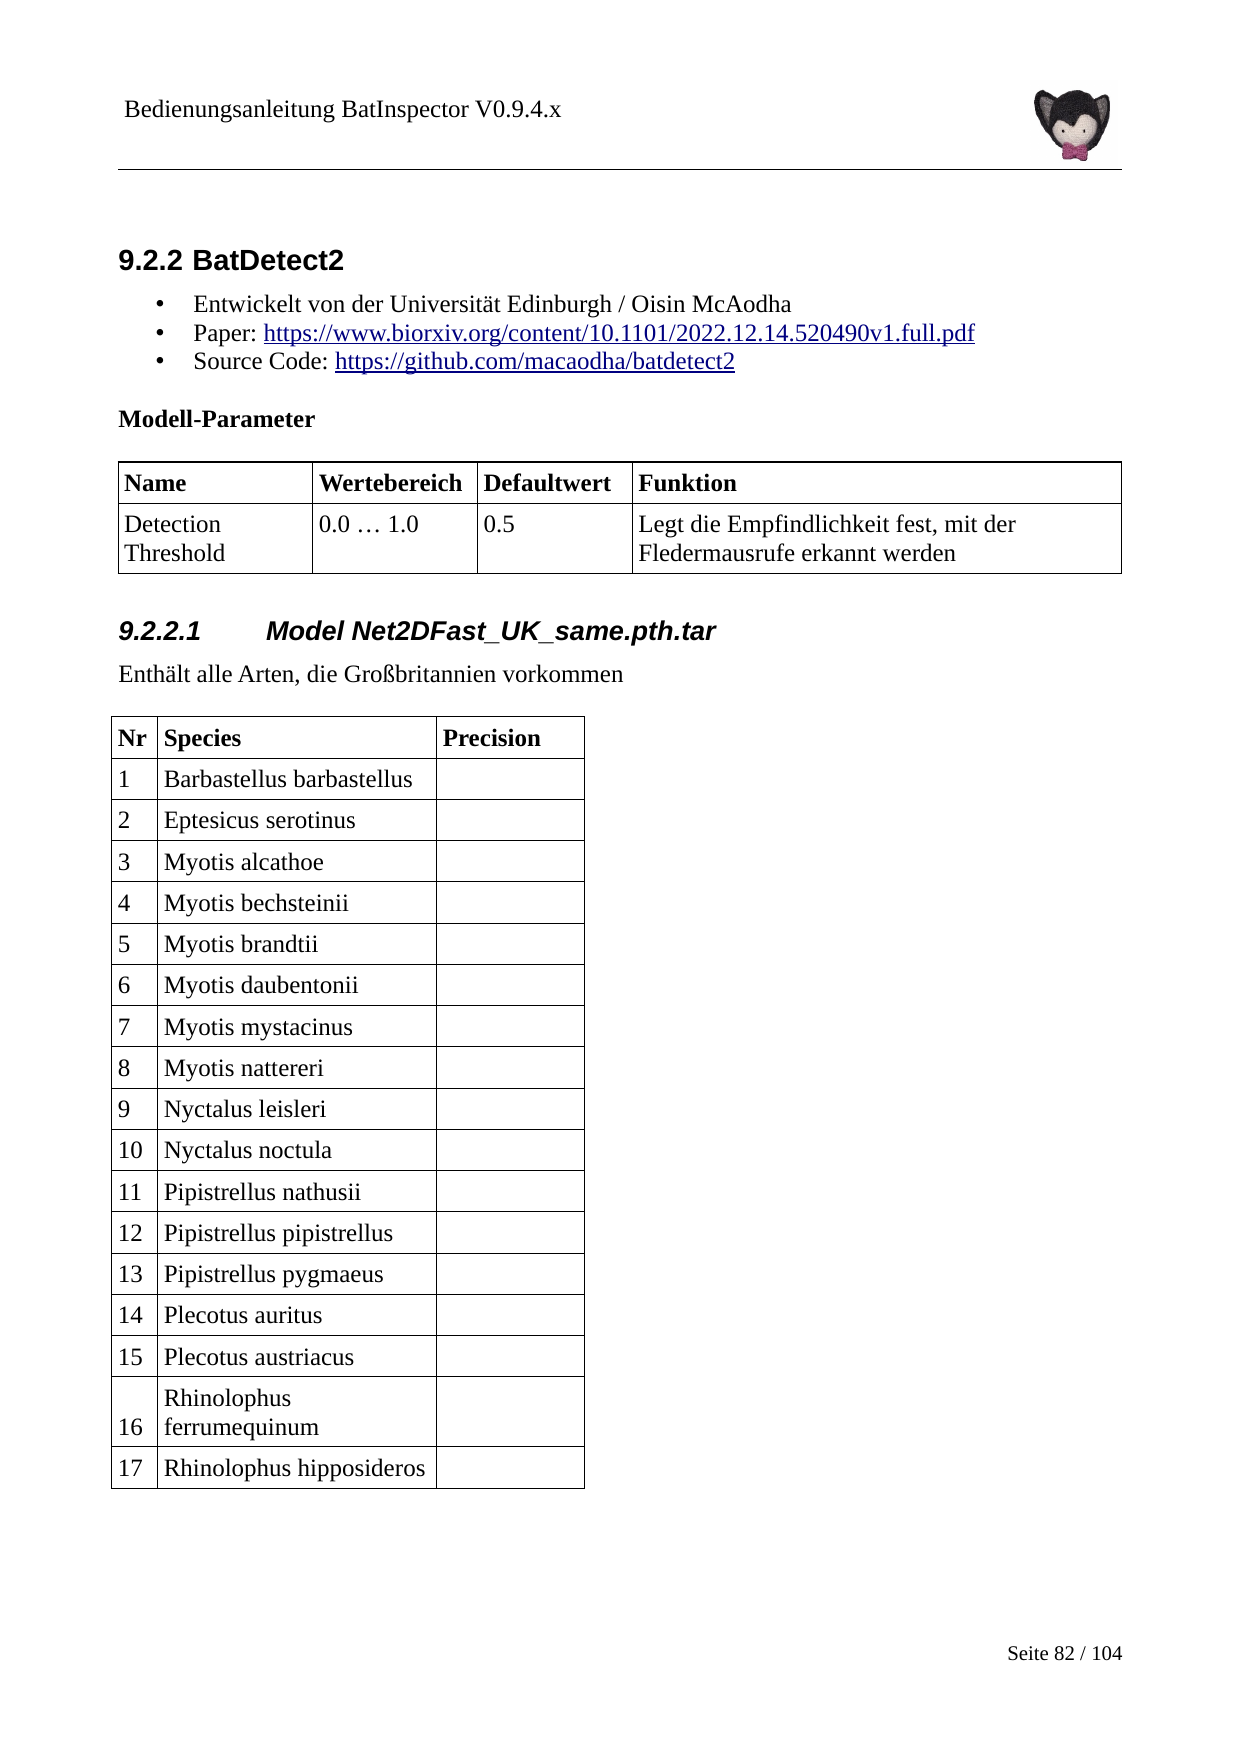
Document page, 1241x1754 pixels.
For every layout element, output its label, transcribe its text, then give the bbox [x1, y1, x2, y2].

picture [1030, 80, 1119, 169]
table_cell Detection Threshold [119, 504, 312, 573]
text Modell-Parameter [118, 404, 1122, 433]
table_cell 17 [112, 1447, 157, 1487]
table_cell [437, 759, 584, 799]
table_cell Plecotus auritus [158, 1295, 436, 1335]
table_cell 0.5 [478, 504, 632, 573]
table_cell Myotis daubentonii [158, 965, 436, 1005]
table_cell [437, 1171, 584, 1211]
table_header Species [158, 717, 436, 757]
table_cell [437, 1212, 584, 1252]
table_cell [437, 1377, 584, 1446]
table_cell Rhinolophus hipposideros [158, 1447, 436, 1487]
table_header Name [119, 463, 312, 503]
table_cell [437, 1006, 584, 1046]
table_cell Eptesicus serotinus [158, 800, 436, 840]
table_header Funktion [633, 463, 1121, 503]
table_cell 2 [112, 800, 157, 840]
table_cell 12 [112, 1212, 157, 1252]
table_cell Myotis brandtii [158, 924, 436, 964]
table_cell 14 [112, 1295, 157, 1335]
list Entwickelt von der Universität Edinburgh / Oisin McAodha [156, 289, 1122, 318]
table_cell 16 [112, 1377, 157, 1446]
list Paper: https://www.biorxiv.org/content/10.1101/2022.12.14.520490v1.full.pdf [156, 318, 1122, 346]
table_cell Myotis nattereri [158, 1047, 436, 1087]
table_cell Myotis alcathoe [158, 841, 436, 881]
table_cell Myotis mystacinus [158, 1006, 436, 1046]
table_cell [437, 1336, 584, 1376]
subtitle Model Net2DFast_UK_same.pth.tar [118, 615, 1122, 646]
table_cell [437, 1047, 584, 1087]
table_cell [437, 924, 584, 964]
table_cell Barbastellus barbastellus [158, 759, 436, 799]
table_cell 0.0 … 1.0 [313, 504, 477, 573]
table_cell 13 [112, 1254, 157, 1294]
table_cell Pipistrellus nathusii [158, 1171, 436, 1211]
table_cell 7 [112, 1006, 157, 1046]
table_cell [437, 841, 584, 881]
table_cell 15 [112, 1336, 157, 1376]
table_header Defaultwert [478, 463, 632, 503]
table_cell [437, 965, 584, 1005]
table_cell [437, 1254, 584, 1294]
table_cell [437, 882, 584, 922]
table_cell 1 [112, 759, 157, 799]
table_cell 9 [112, 1089, 157, 1129]
table_cell [437, 1089, 584, 1129]
table_cell [437, 1130, 584, 1170]
subtitle BatDetect2 [118, 243, 1122, 276]
table_cell 3 [112, 841, 157, 881]
table_cell [437, 1447, 584, 1487]
table_cell Myotis bechsteinii [158, 882, 436, 922]
table_cell 4 [112, 882, 157, 922]
table_cell Pipistrellus pygmaeus [158, 1254, 436, 1294]
table_cell Plecotus austriacus [158, 1336, 436, 1376]
table_cell 5 [112, 924, 157, 964]
table_header Precision [437, 717, 584, 757]
table_cell [437, 800, 584, 840]
table_cell Nyctalus leisleri [158, 1089, 436, 1129]
table_cell [437, 1295, 584, 1335]
table_cell 11 [112, 1171, 157, 1211]
table_header Nr [112, 717, 157, 757]
table_header Wertebereich [313, 463, 477, 503]
table_cell 6 [112, 965, 157, 1005]
table_cell Legt die Empfindlichkeit fest, mit der Fledermausrufe erkannt werden [633, 504, 1121, 573]
table_cell Rhinolophus ferrumequinum [158, 1377, 436, 1446]
list Source Code: https://github.com/macaodha/batdetect2 [156, 346, 1122, 375]
table_cell 8 [112, 1047, 157, 1087]
text Enthält alle Arten, die Großbritannien vorkommen [118, 659, 1122, 687]
table_cell Pipistrellus pipistrellus [158, 1212, 436, 1252]
table_cell Nyctalus noctula [158, 1130, 436, 1170]
table_cell 10 [112, 1130, 157, 1170]
